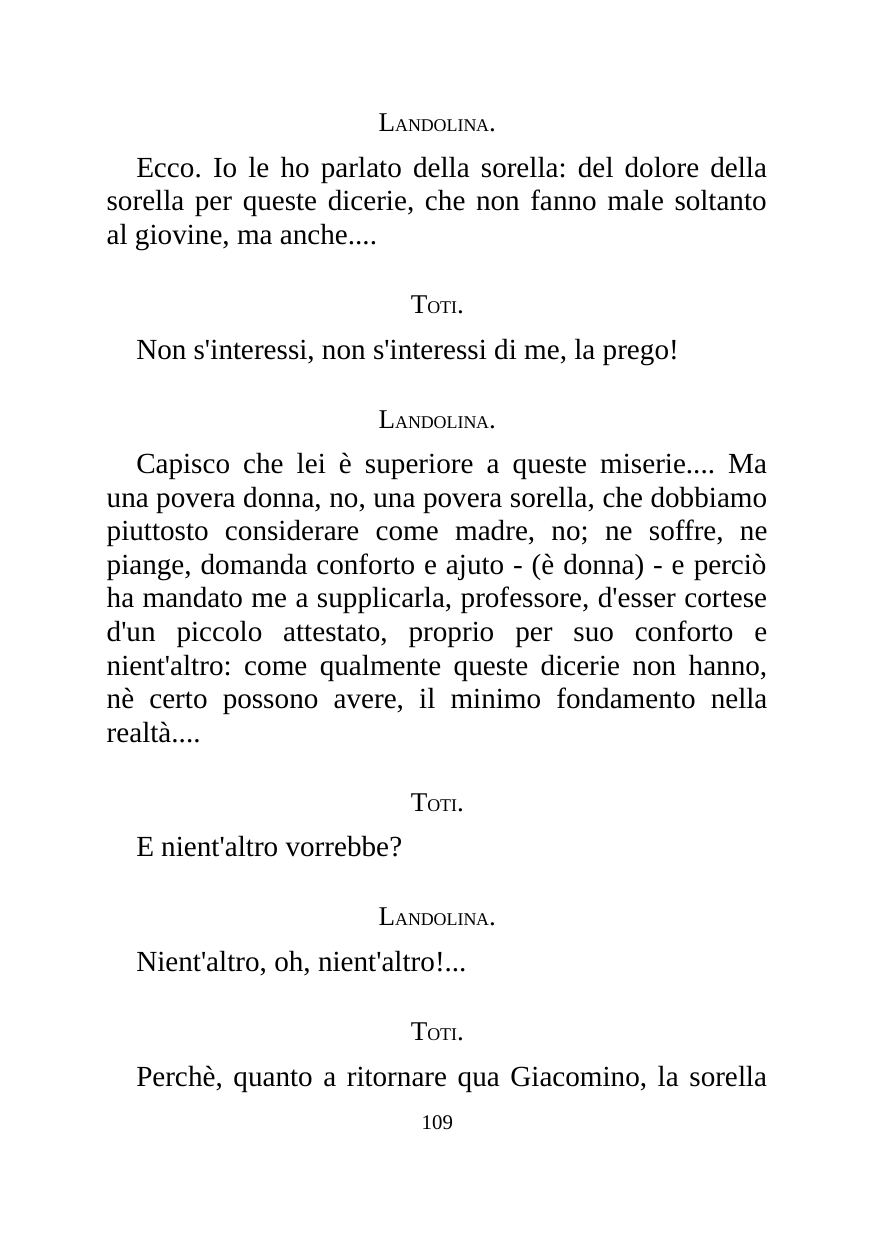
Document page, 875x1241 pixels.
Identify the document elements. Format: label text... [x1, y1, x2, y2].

text Ecco. Io le ho parlato della sorella: del dolore della sorella per queste dicerie, che non fanno male soltanto al giovine, ma anche.... [106, 150, 768, 251]
text Perchè, quanto a ritornare qua Giacomino, la sorella [106, 1059, 768, 1092]
text Landolina. [106, 403, 768, 434]
text E nient'altro vorrebbe? [106, 829, 768, 863]
text Non s'interessi, non s'interessi di me, la prego! [106, 332, 768, 365]
text Landolina. [106, 901, 768, 932]
text Landolina. [106, 106, 768, 137]
text Nient'altro, oh, nient'altro!... [106, 944, 768, 978]
text Toti. [106, 288, 768, 319]
text Capisco che lei è superiore a queste miserie.... Ma una povera donna, no, una povera sorella, che dobbiamo piuttosto considerare come madre, no; ne soffre, ne piange, domanda conforto e ajuto - (è donna) - e perciò ha mandato me a supplicarla, professore, d'esser cortese d'un piccolo attestato, proprio per suo conforto e nient'altro: come qualmente queste dicerie non hanno, nè certo possono avere, il minimo fondamento nella realtà.... [106, 446, 768, 748]
text Toti. [106, 1015, 768, 1046]
text Toti. [106, 786, 768, 817]
